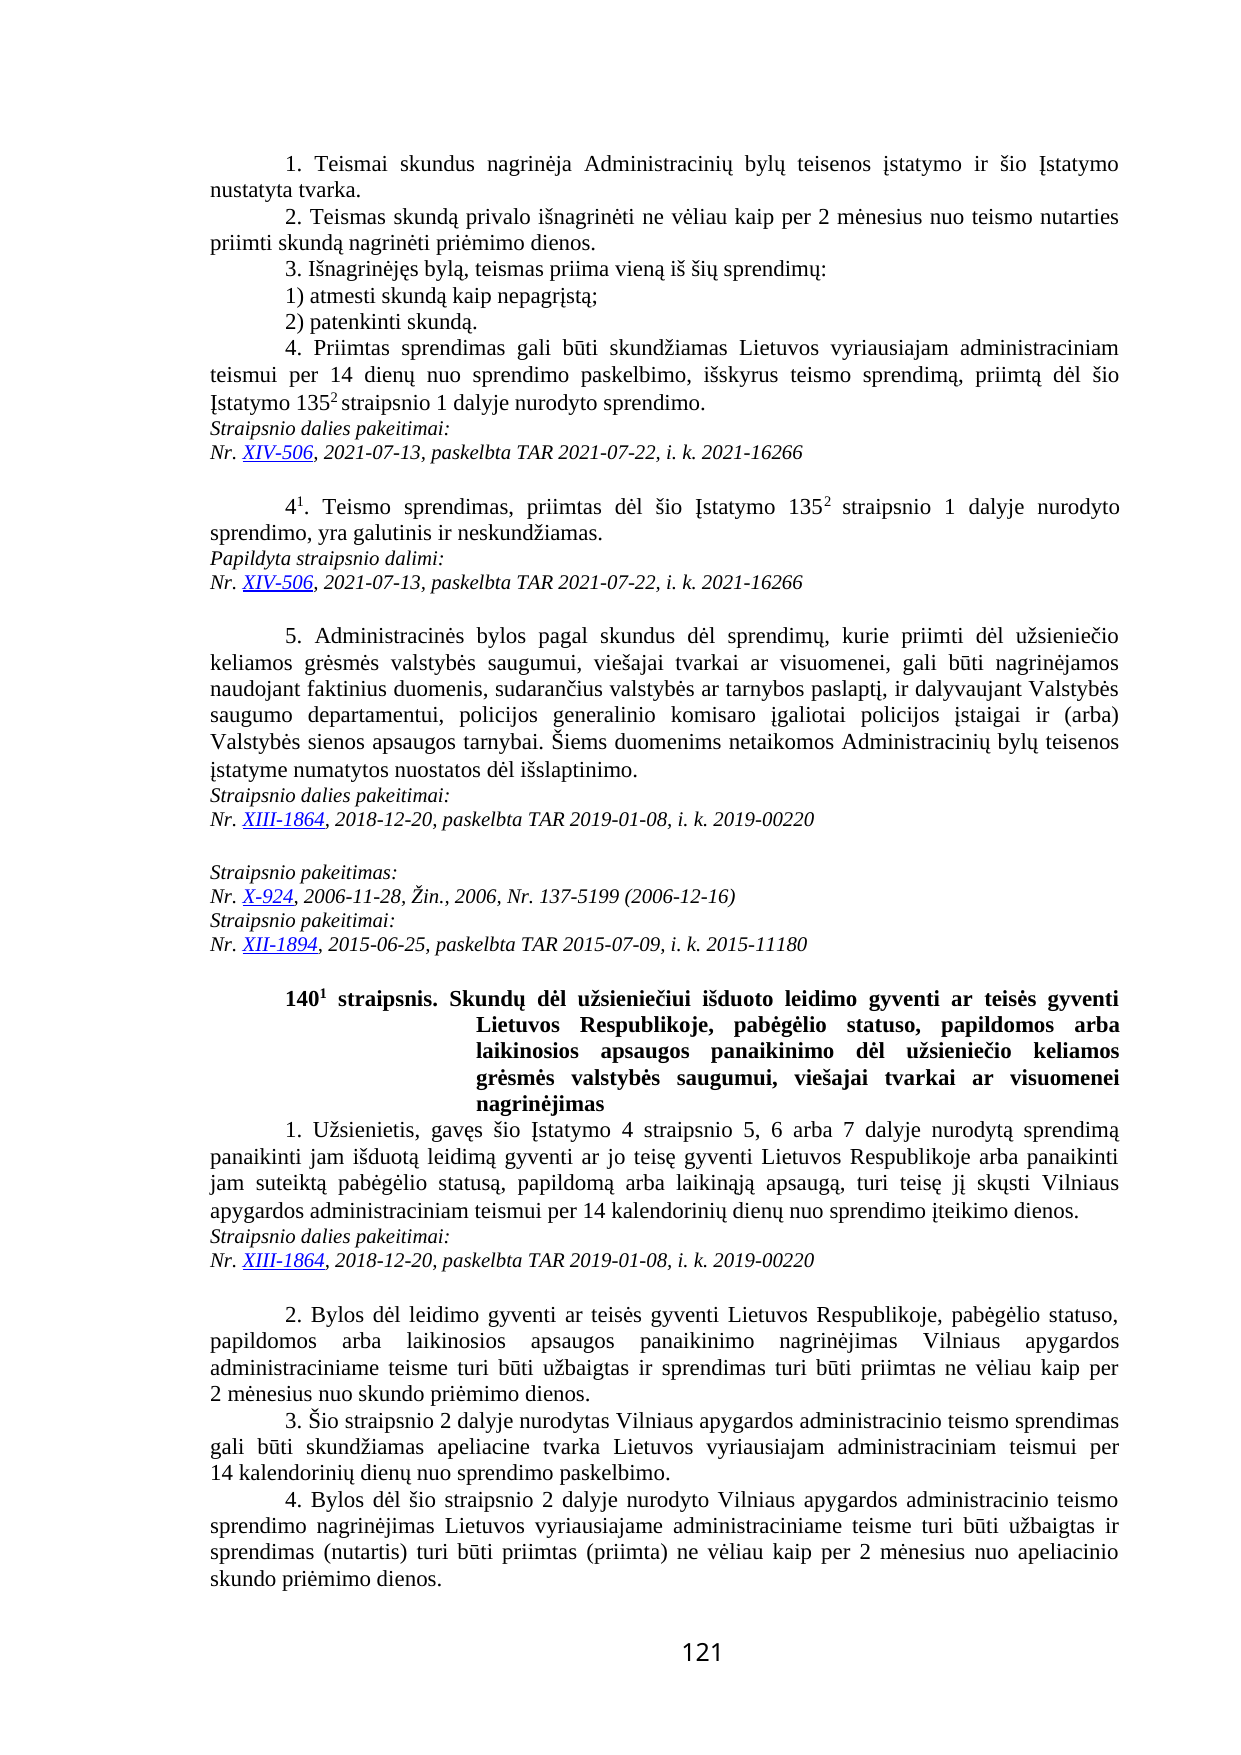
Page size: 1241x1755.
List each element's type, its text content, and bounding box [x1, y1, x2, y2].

text Nr. X-924, 2006-11-28, Žin., 2006, Nr. 137-5199 (2006-12-16) [210, 884, 1120, 908]
text 2) patenkinti skundą. [210, 308, 1120, 334]
text 4. Priimtas sprendimas gali būti skundžiamas Lietuvos vyriausiajam administraciniam teismui per 14 dienų nuo sprendimo paskelbimo, išskyrus teismo sprendimą, priimtą dėl šio Įstatymo 1352 straipsnio 1 dalyje nurodyto sprendimo. [210, 334, 1120, 416]
text 3. Šio straipsnio 2 dalyje nurodytas Vilniaus apygardos administracinio teismo sprendimas gali būti skundžiamas apeliacine tvarka Lietuvos vyriausiajam administraciniam teismui per 14 kalendorinių dienų nuo sprendimo paskelbimo. [210, 1407, 1120, 1486]
text 2. Teismas skundą privalo išnagrinėti ne vėliau kaip per 2 mėnesius nuo teismo nutarties priimti skundą nagrinėti priėmimo dienos. [210, 203, 1120, 255]
text Nr. XIII-1864, 2018-12-20, paskelbta TAR 2019-01-08, i. k. 2019-00220 [210, 807, 1120, 831]
text 3. Išnagrinėjęs bylą, teismas priima vieną iš šių sprendimų: [210, 255, 1120, 282]
text 4. Bylos dėl šio straipsnio 2 dalyje nurodyto Vilniaus apygardos administracinio teismo sprendimo nagrinėjimas Lietuvos vyriausiajame administraciniame teisme turi būti užbaigtas ir sprendimas (nutartis) turi būti priimtas (priimta) ne vėliau kaip per 2 mėnesius nuo apeliacinio skundo priėmimo dienos. [210, 1486, 1120, 1591]
text Nr. XIII-1864, 2018-12-20, paskelbta TAR 2019-01-08, i. k. 2019-00220 [210, 1248, 1120, 1272]
text 1) atmesti skundą kaip nepagrįstą; [210, 282, 1120, 308]
text 1. Teismai skundus nagrinėja Administracinių bylų teisenos įstatymo ir šio Įstatymo nustatyta tvarka. [210, 150, 1120, 203]
text Nr. XII-1894, 2015-06-25, paskelbta TAR 2015-07-09, i. k. 2015-11180 [210, 932, 1120, 956]
text 1401 straipsnis. Skundų dėl užsieniečiui išduoto leidimo gyventi ar teisės gyventi Lietuvos Respublikoje, pabėgėlio statuso, papildomos arba laikinosios apsaugos panaikinimo dėl užsieniečio keliamos grėsmės valstybės saugumui, viešajai tvarkai ar visuomenei nagrinėjimas [285, 985, 1120, 1117]
text Straipsnio pakeitimas: [210, 860, 1120, 884]
text Straipsnio dalies pakeitimai: [210, 1224, 1120, 1248]
text 2. Bylos dėl leidimo gyventi ar teisės gyventi Lietuvos Respublikoje, pabėgėlio statuso, papildomos arba laikinosios apsaugos panaikinimo nagrinėjimas Vilniaus apygardos administraciniame teisme turi būti užbaigtas ir sprendimas turi būti priimtas ne vėliau kaip per 2 mėnesius nuo skundo priėmimo dienos. [210, 1301, 1120, 1407]
text 1. Užsienietis, gavęs šio Įstatymo 4 straipsnio 5, 6 arba 7 dalyje nurodytą sprendimą panaikinti jam išduotą leidimą gyventi ar jo teisę gyventi Lietuvos Respublikoje arba panaikinti jam suteiktą pabėgėlio statusą, papildomą arba laikinąją apsaugą, turi teisę jį skųsti Vilniaus apygardos administraciniam teismui per 14 kalendorinių dienų nuo sprendimo įteikimo dienos. [210, 1117, 1120, 1224]
text Papildyta straipsnio dalimi: [210, 546, 1120, 569]
text 41. Teismo sprendimas, priimtas dėl šio Įstatymo 1352 straipsnio 1 dalyje nurodyto sprendimo, yra galutinis ir neskundžiamas. [210, 493, 1120, 546]
text Nr. XIV-506, 2021-07-13, paskelbta TAR 2021-07-22, i. k. 2021-16266 [210, 440, 1120, 464]
text Straipsnio pakeitimai: [210, 908, 1120, 932]
text Straipsnio dalies pakeitimai: [210, 416, 1120, 440]
text 5. Administracinės bylos pagal skundus dėl sprendimų, kurie priimti dėl užsieniečio keliamos grėsmės valstybės saugumui, viešajai tvarkai ar visuomenei, gali būti nagrinėjamos naudojant faktinius duomenis, sudarančius valstybės ar tarnybos paslaptį, ir dalyvaujant Valstybės saugumo departamentui, policijos generalinio komisaro įgaliotai policijos įstaigai ir (arba) Valstybės sienos apsaugos tarnybai. Šiems duomenims netaikomos Administracinių bylų teisenos įstatyme numatytos nuostatos dėl išslaptinimo. [210, 622, 1120, 783]
text Straipsnio dalies pakeitimai: [210, 783, 1120, 807]
text Nr. XIV-506, 2021-07-13, paskelbta TAR 2021-07-22, i. k. 2021-16266 [210, 569, 1120, 594]
